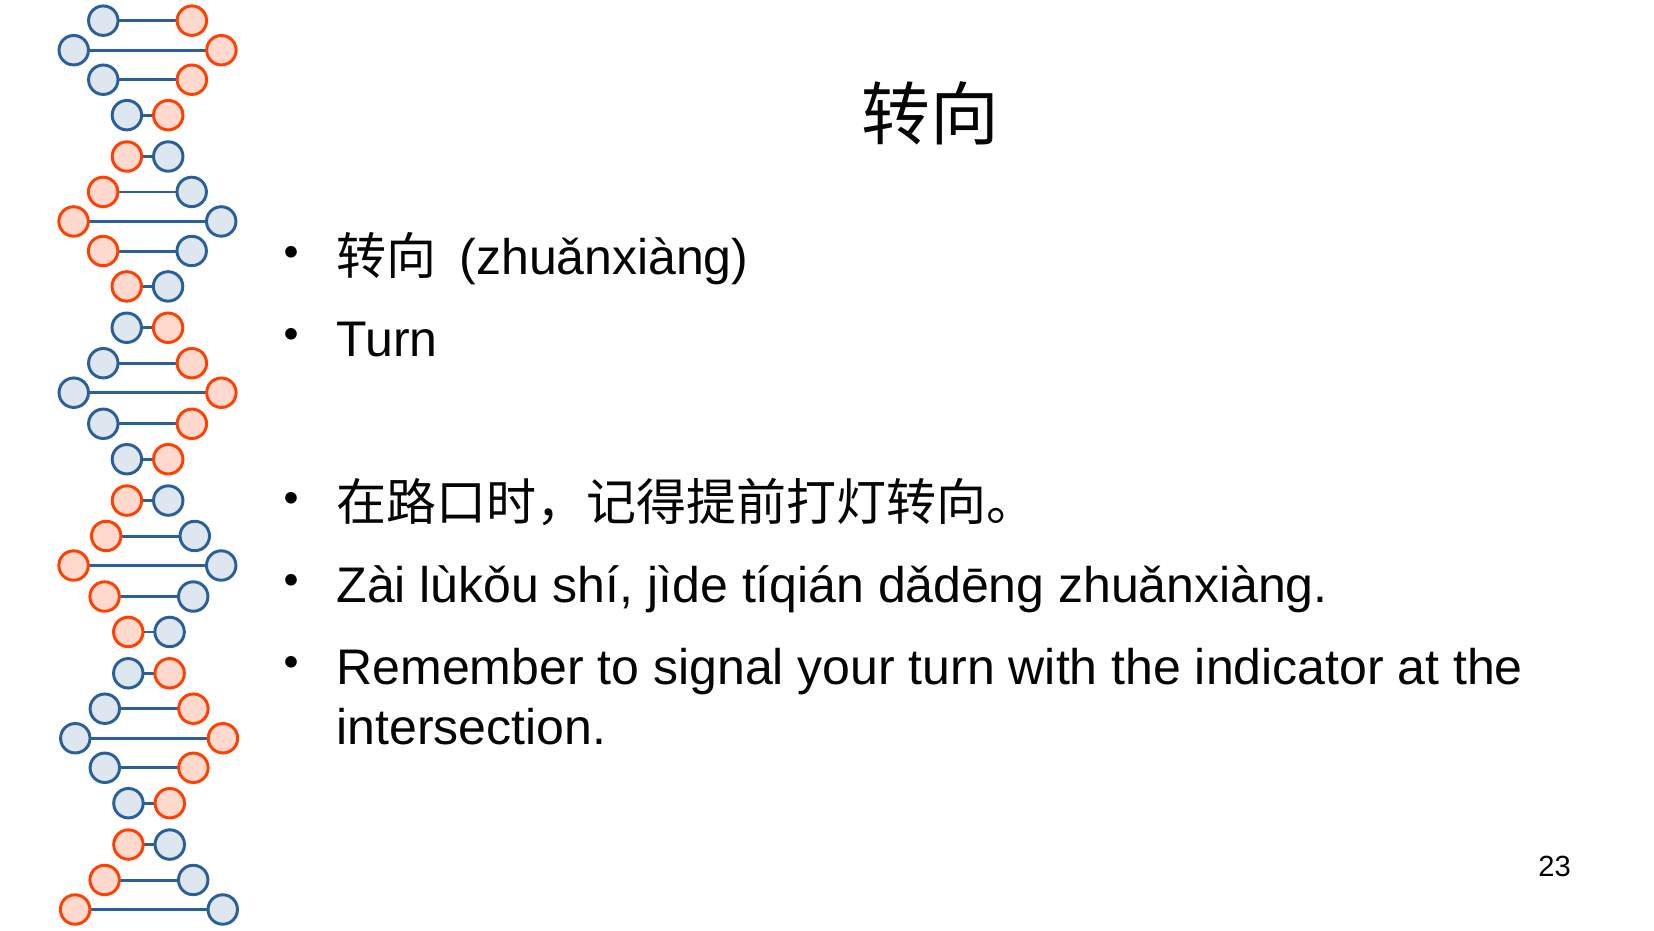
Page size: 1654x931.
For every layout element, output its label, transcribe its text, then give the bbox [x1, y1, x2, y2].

title 转向 [265, 35, 1595, 189]
list 转向 (zhuǎnxiàng) Turn 在路口时，记得提前打灯转向。 Zài lùkǒu shí, jìde tíqián dǎdēng zhuǎnxiàng. Remember to signal your turn with the indicator at the intersection. [265, 224, 1595, 764]
